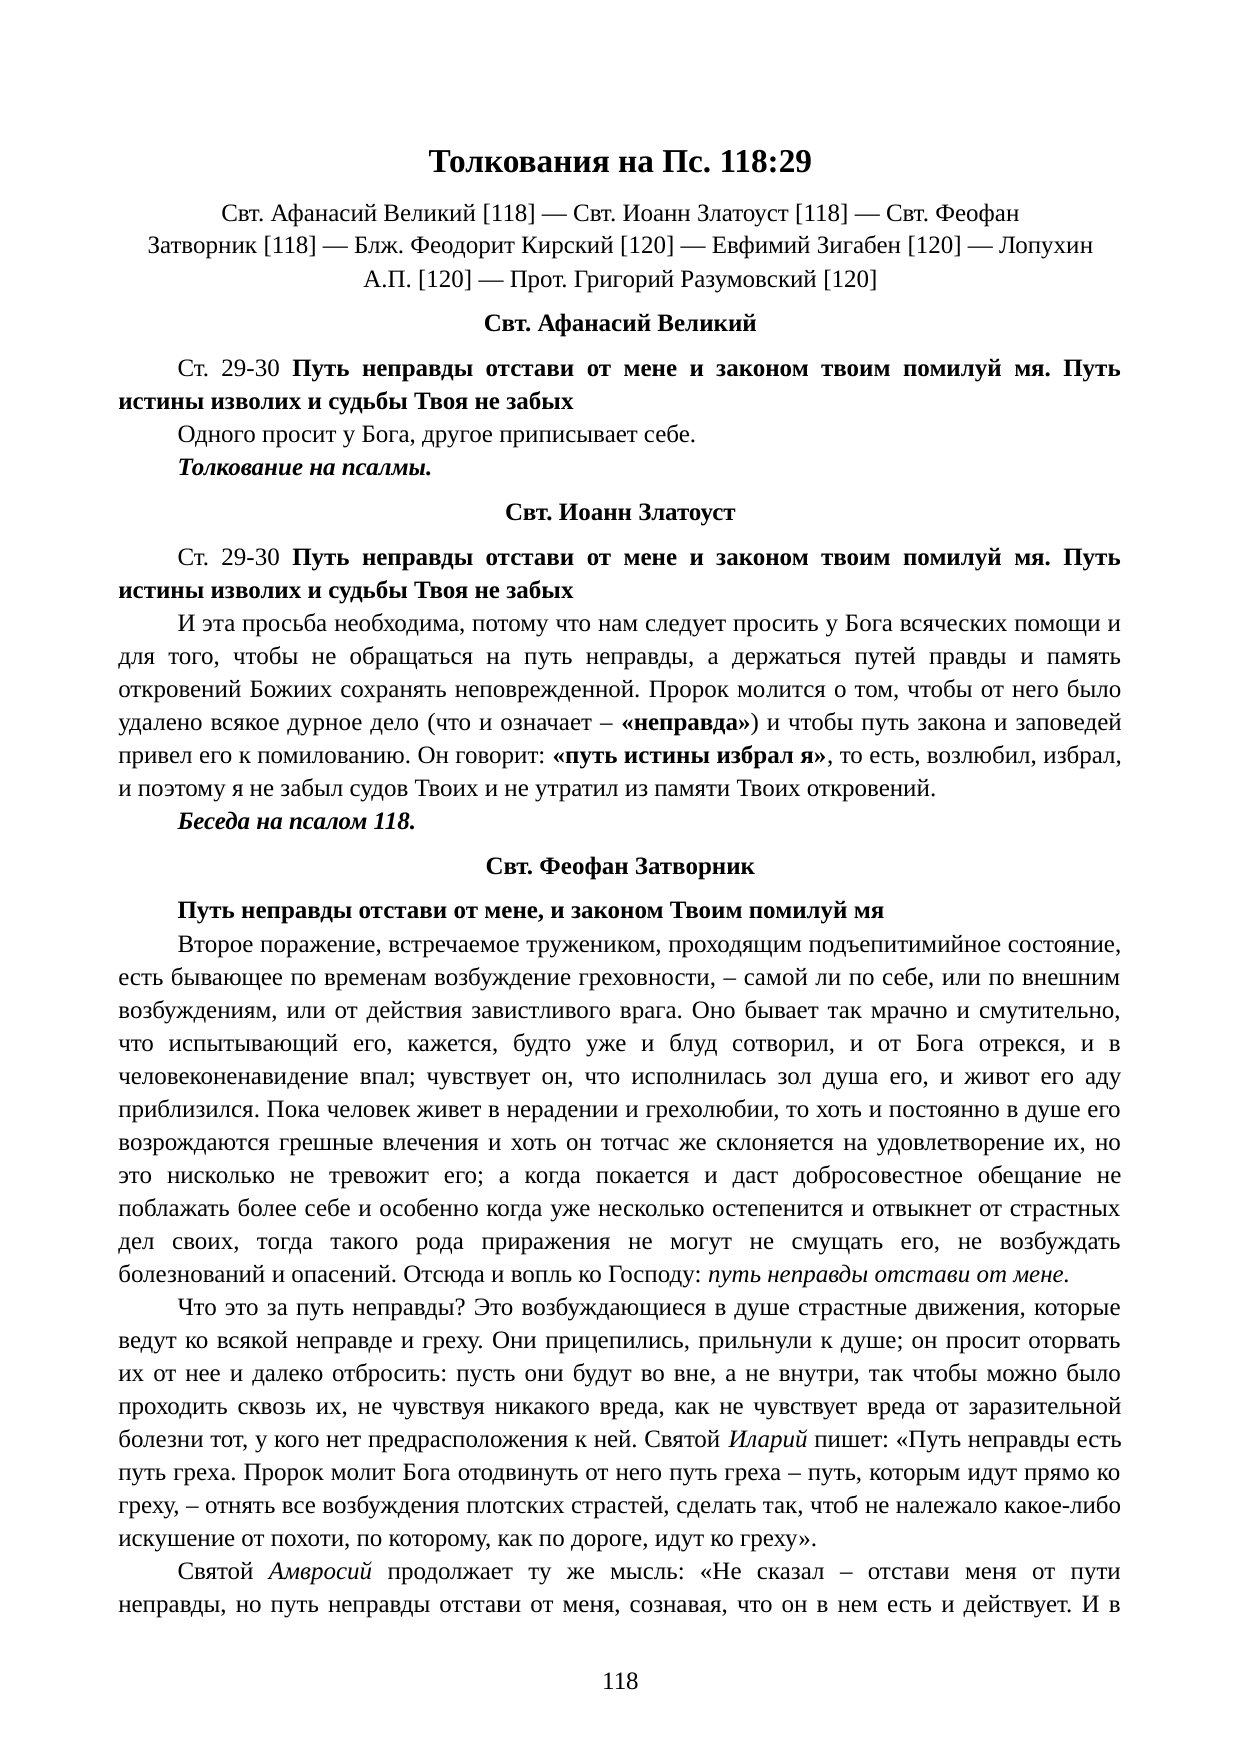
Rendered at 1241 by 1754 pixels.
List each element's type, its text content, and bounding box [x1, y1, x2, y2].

text И эта просьба необходима, потому что нам следует просить у Бога всяческих помощи и для того, чтобы не обращаться на путь неправды, а держаться путей правды и память откровений Божиих сохранять неповрежденной. Пророк мо­лится о том, чтобы от него было удалено всякое дурное дело (что и означает – «неправда») и чтобы путь закона и заповедей привел его к помилованию. Он говорит: «путь истины избрал я», то есть, возлюбил, избрал, и поэтому я не забыл судов Твоих и не утратил из памяти Твоих откровений. [118, 608, 1122, 802]
text Свт. Афанасий Великий [118] — Свт. Иоанн Златоуст [118] — Свт. Феофан Затворник [118] — Блж. Феодорит Кирский [120] — Евфимий Зигабен [120] — Лопухин А.П. [120] — Прот. Григорий Разумовский [120] [118, 198, 1122, 292]
subtitle Свт. Иоанн Златоуст [118, 497, 1122, 526]
text Ст. 29-30 Путь неправды отстави от мене и законом твоим помилуй мя. Путь истины изволих и судьбы Твоя не забых [118, 542, 1122, 604]
subtitle Толкования на Пс. 118:29 [118, 142, 1122, 180]
subtitle Свт. Феофан Затворник [118, 851, 1122, 879]
text Святой Амвросий продолжает ту же мысль: «Не сказал – отстави меня от пути неправды, но путь неправды отстави от меня, сознавая, что он в нем есть и действует. И в [118, 1556, 1122, 1618]
text Второе поражение, встречаемое тружеником, проходящим подъепитимийное состояние, есть бывающее по временам возбуждение греховности, – самой ли по себе, или по внешним возбуждениям, или от действия завистливого врага. Оно бывает так мрачно и смутительно, что испытывающий его, кажется, будто уже и блуд сотворил, и от Бога отрекся, и в человеконенавидение впал; чувствует он, что исполнилась зол душа его, и живот его аду приблизился. Пока человек живет в нерадении и грехолюбии, то хоть и постоянно в душе его возрождаются грешные влечения и хоть он тотчас же склоняется на удовлетворение их, но это нисколько не тревожит его; а когда покается и даст добросовестное обещание не поблажать более себе и особенно когда уже несколько остепенится и отвыкнет от страстных дел своих, тогда такого рода приражения не могут не смущать его, не возбуждать болезнований и опасений. Отсюда и вопль ко Господу: путь неправды отстави от мене. [118, 929, 1122, 1288]
text Толкование на псалмы. [118, 452, 1122, 481]
text Беседа на псалом 118. [118, 806, 1122, 835]
text Одного просит у Бога, другое приписывает себе. [118, 419, 1122, 448]
subtitle Свт. Афанасий Великий [118, 308, 1122, 337]
text Что это за путь неправды? Это возбуждающиеся в душе страстные движения, которые ведут ко всякой неправде и греху. Они прицепились, прильнули к душе; он просит оторвать их от нее и далеко отбросить: пусть они будут во вне, а не внутри, так чтобы можно было проходить сквозь их, не чувствуя никакого вреда, как не чувствует вреда от заразительной болезни тот, у кого нет предрасположения к ней. Святой Иларий пишет: «Путь неправды есть путь греха. Пророк молит Бога отодвинуть от него путь греха – путь, которым идут прямо ко греху, – отнять все возбуждения плотских страстей, сделать так, чтоб не належало какое-либо искушение от похоти, по которому, как по дороге, идут ко греху». [118, 1292, 1122, 1552]
text Путь неправды отстави от мене, и законом Твоим помилуй мя [118, 896, 1122, 924]
text Ст. 29-30 Путь неправды отстави от мене и законом твоим помилуй мя. Путь истины изволих и судьбы Твоя не забых [118, 353, 1122, 415]
